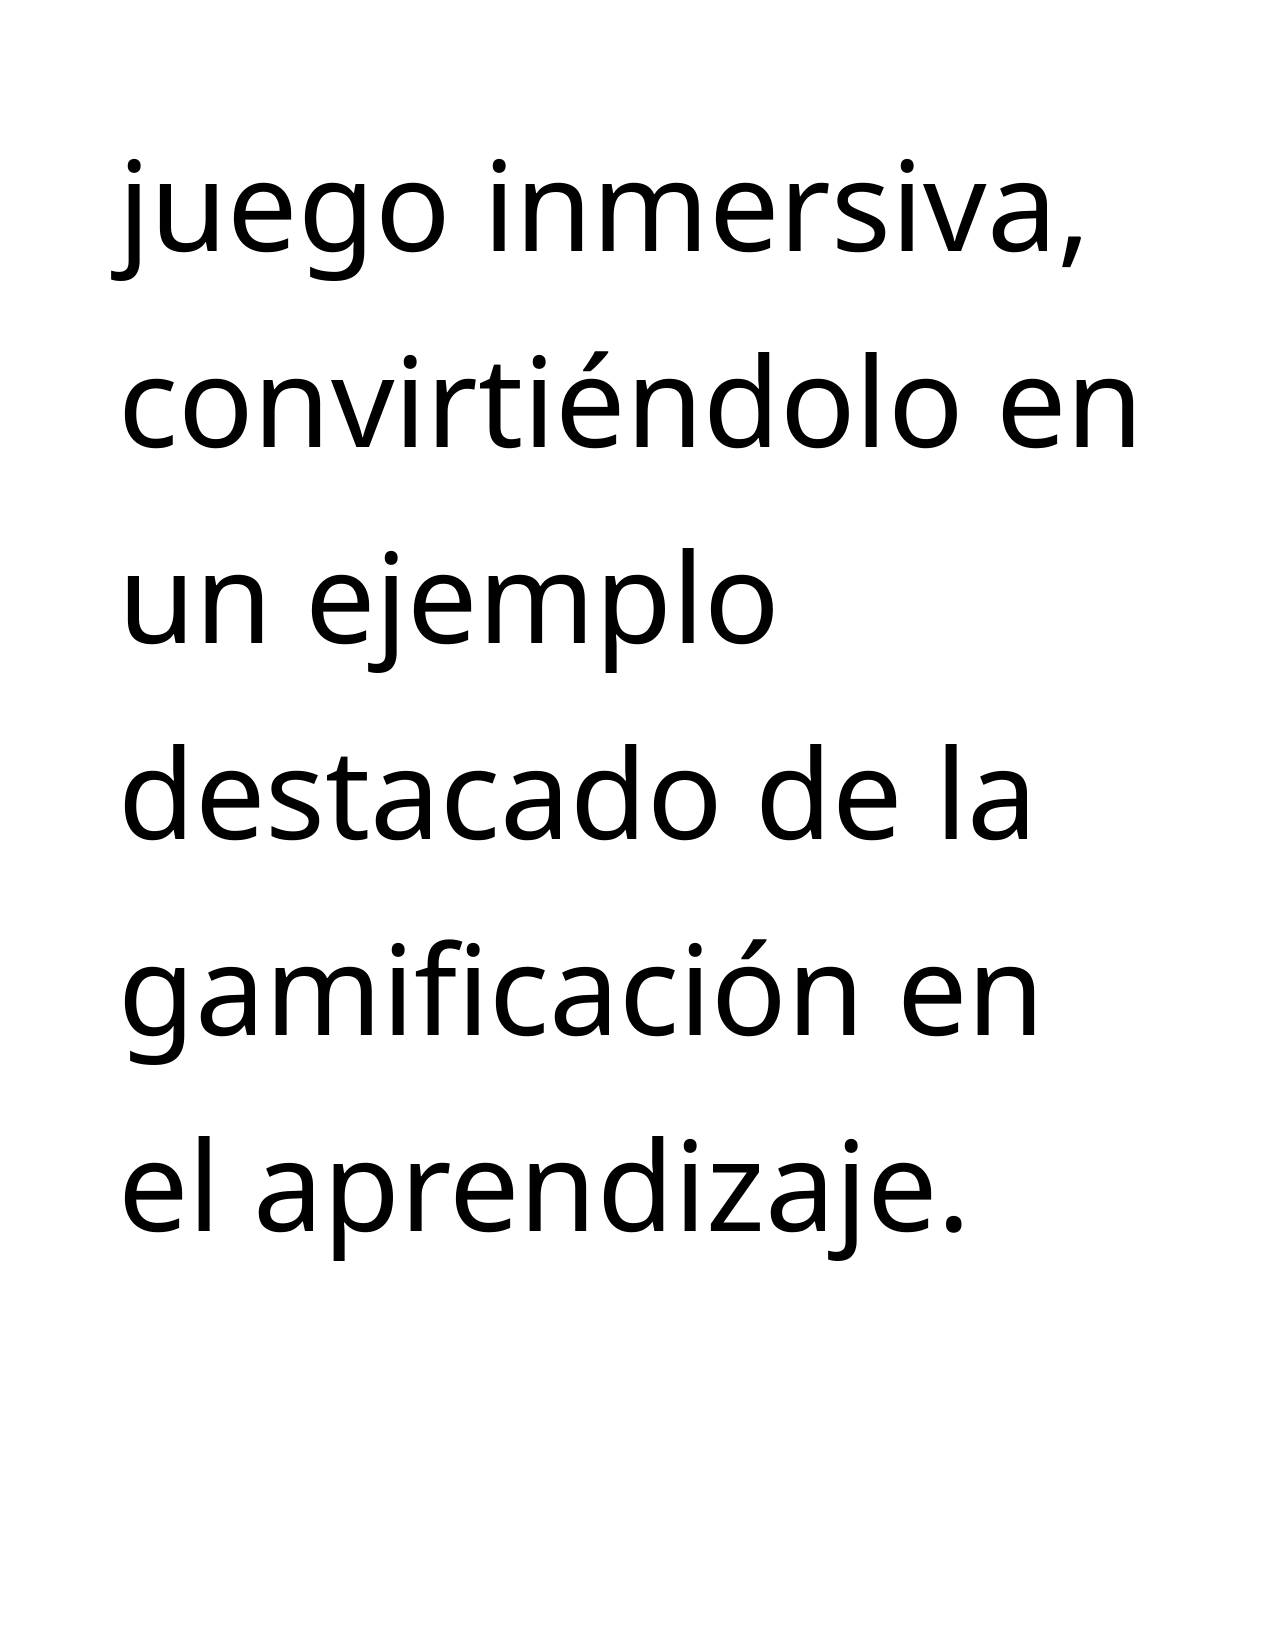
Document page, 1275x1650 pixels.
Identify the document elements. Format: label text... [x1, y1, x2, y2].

text juego inmersiva, convirtiéndolo en un ejemplo destacado de la gamificación en el aprendizaje. [118, 118, 1157, 1268]
